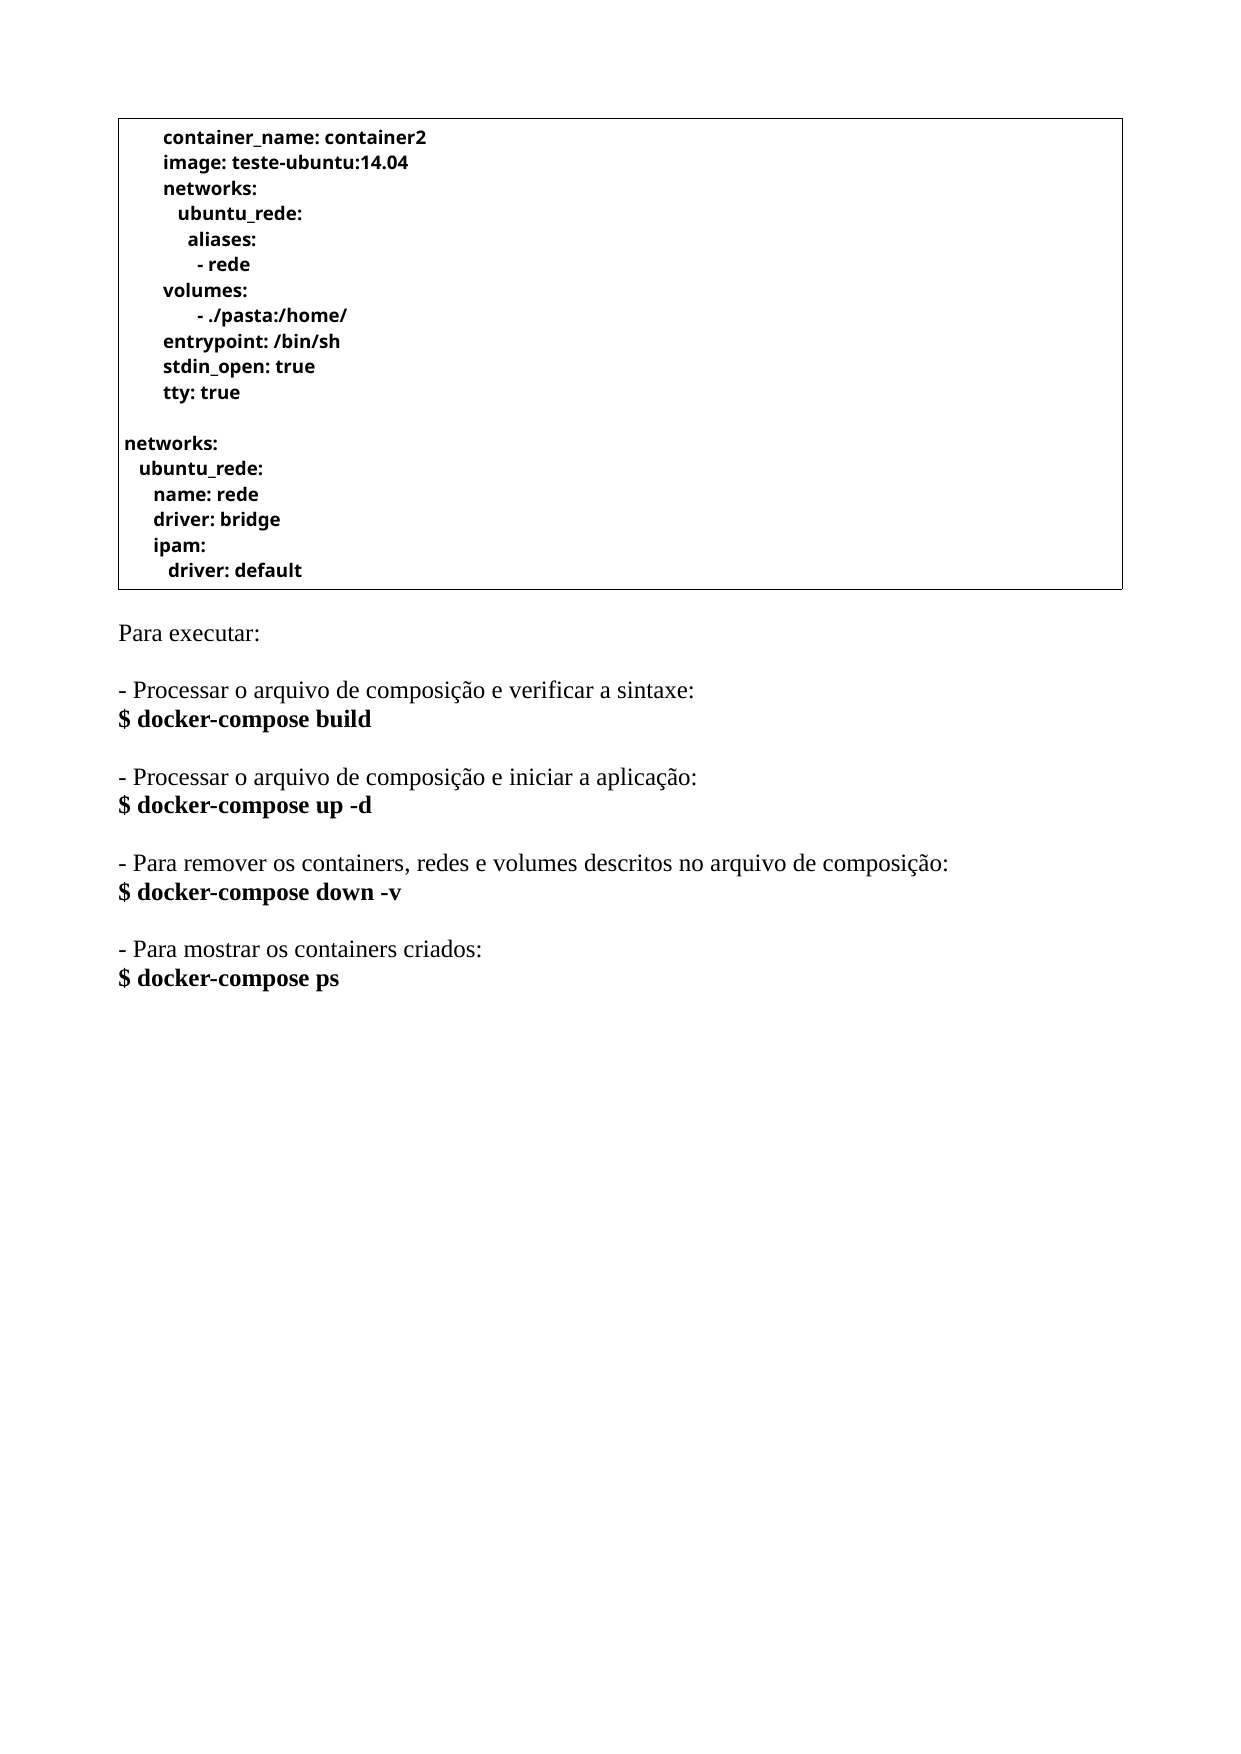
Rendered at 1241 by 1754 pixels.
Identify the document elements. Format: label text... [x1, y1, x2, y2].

text $ docker-compose down -v [118, 877, 1122, 905]
text - Para mostrar os containers criados: [118, 934, 1122, 963]
text - Processar o arquivo de composição e verificar a sintaxe: [118, 675, 1122, 704]
text $ docker-compose build [118, 704, 1122, 733]
text - Processar o arquivo de composição e iniciar a aplicação: [118, 762, 1122, 790]
table_header container_name: container2 image: teste-ubuntu:14.04 networks: ubuntu_rede: aliases: - rede volumes: - ./pasta:/home/ entrypoint: /bin/sh stdin_open: true tty: true networks: ubuntu_rede: name: rede driver: bridge ipam: driver: default [119, 119, 1122, 589]
text $ docker-compose ps [118, 963, 1122, 992]
text $ docker-compose up -d [118, 790, 1122, 819]
text Para executar: [118, 618, 1122, 647]
text - Para remover os containers, redes e volumes descritos no arquivo de composição: [118, 848, 1122, 877]
